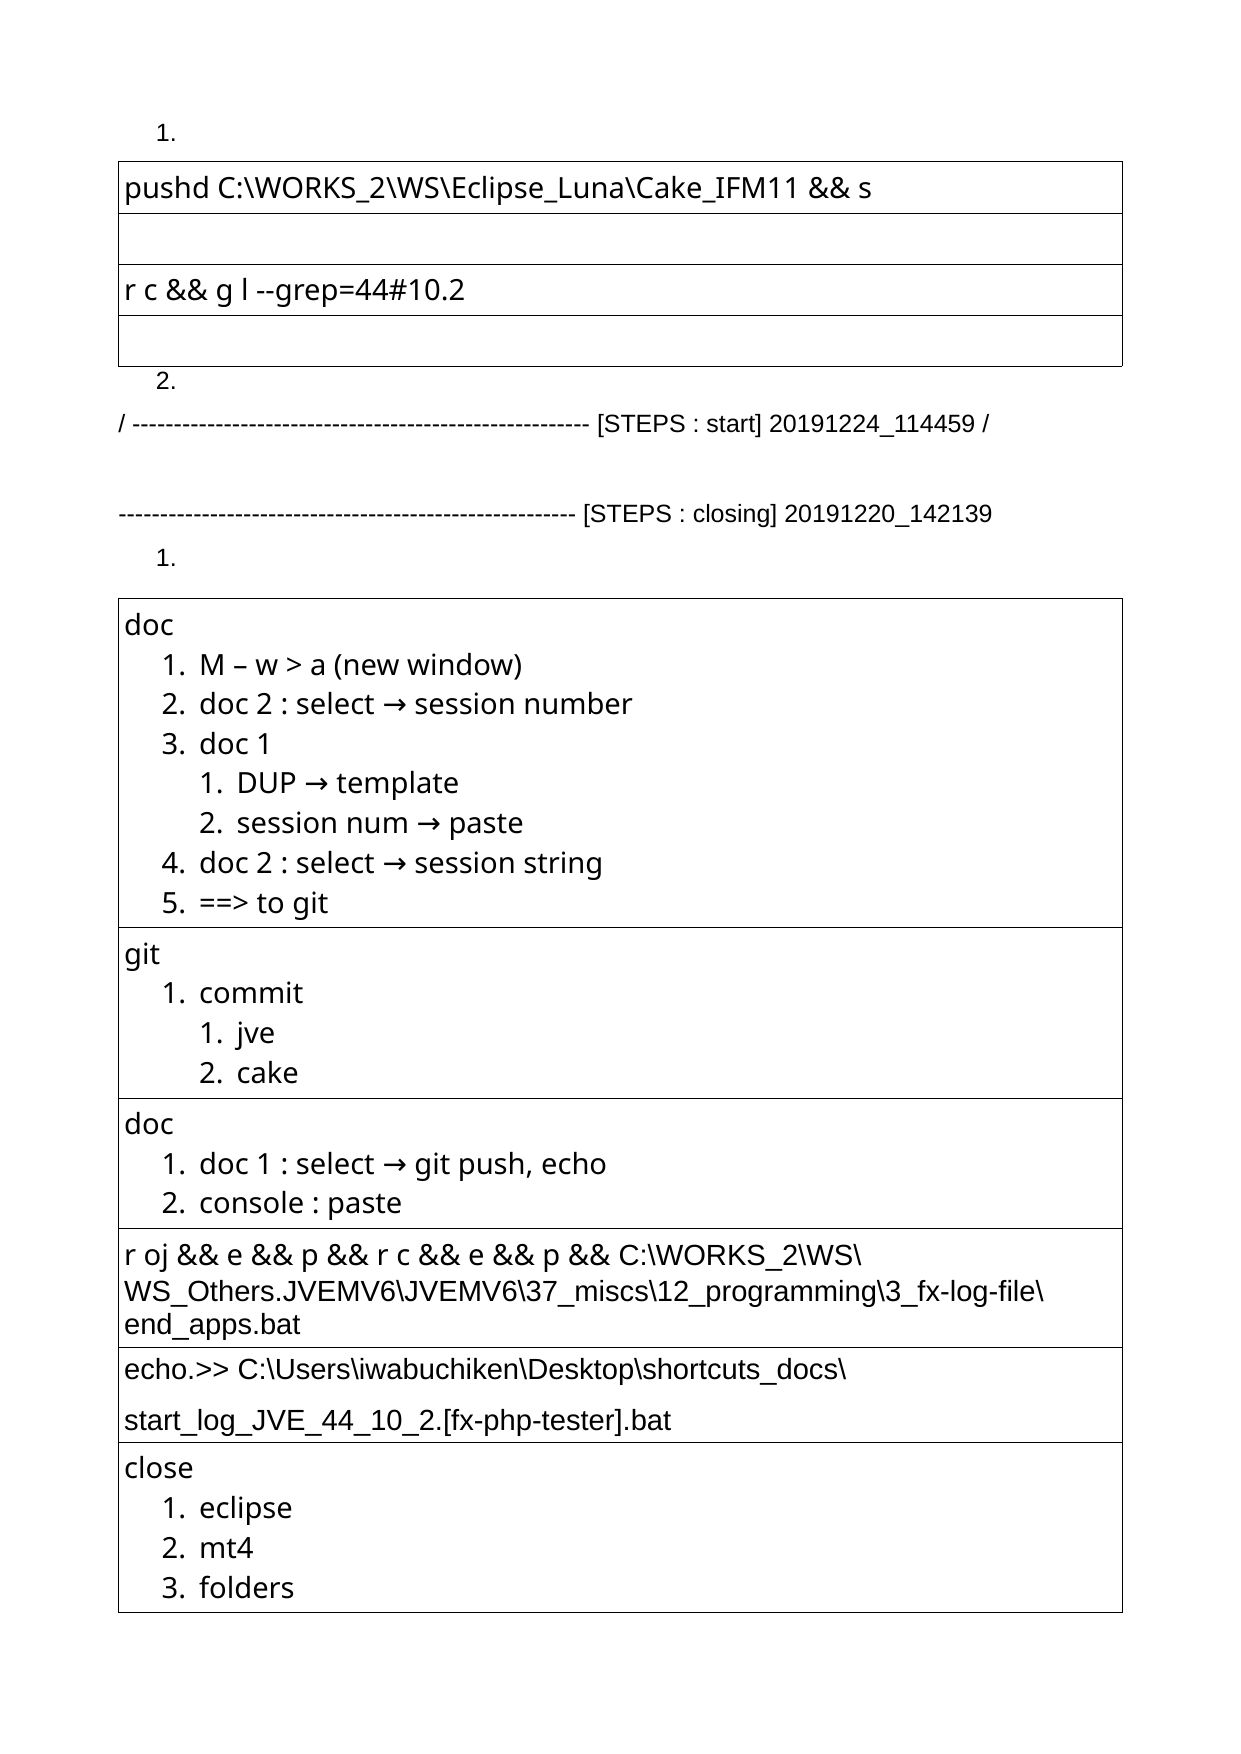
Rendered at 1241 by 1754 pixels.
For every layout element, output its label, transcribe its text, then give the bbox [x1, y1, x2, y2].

table_cell [119, 214, 1122, 264]
table_header pushd C:\WORKS_2\WS\Eclipse_Luna\Cake_IFM11 && s [119, 162, 1122, 212]
table_cell doc doc 1 : select → git push, echo console : paste [119, 1099, 1122, 1228]
table_cell [119, 316, 1122, 366]
table_cell echo.>> C:\Users\iwabuchiken\Desktop\shortcuts_docs\start_log_JVE_44_10_2.[fx-php-tester].bat [119, 1348, 1122, 1442]
table_header doc M – w > a (new window) doc 2 : select → session number doc 1 DUP → template session num → paste doc 2 : select → session string ==> to git [119, 599, 1122, 927]
text ------------------------------------------------------- [STEPS : closing] 20191220_142139 [118, 499, 1122, 528]
table_cell git commit jve cake [119, 928, 1122, 1098]
table_cell r oj && e && p && r c && e && p && C:\WORKS_2\WS\WS_Others.JVEMV6\JVEMV6\37_miscs\12_programming\3_fx-log-file\end_apps.bat [119, 1229, 1122, 1347]
table_cell r c && g l --grep=44#10.2 [119, 265, 1122, 315]
table_cell close eclipse mt4 folders docs [119, 1443, 1122, 1612]
text / ------------------------------------------------------- [STEPS : start] 20191224_114459 / [118, 409, 1122, 438]
